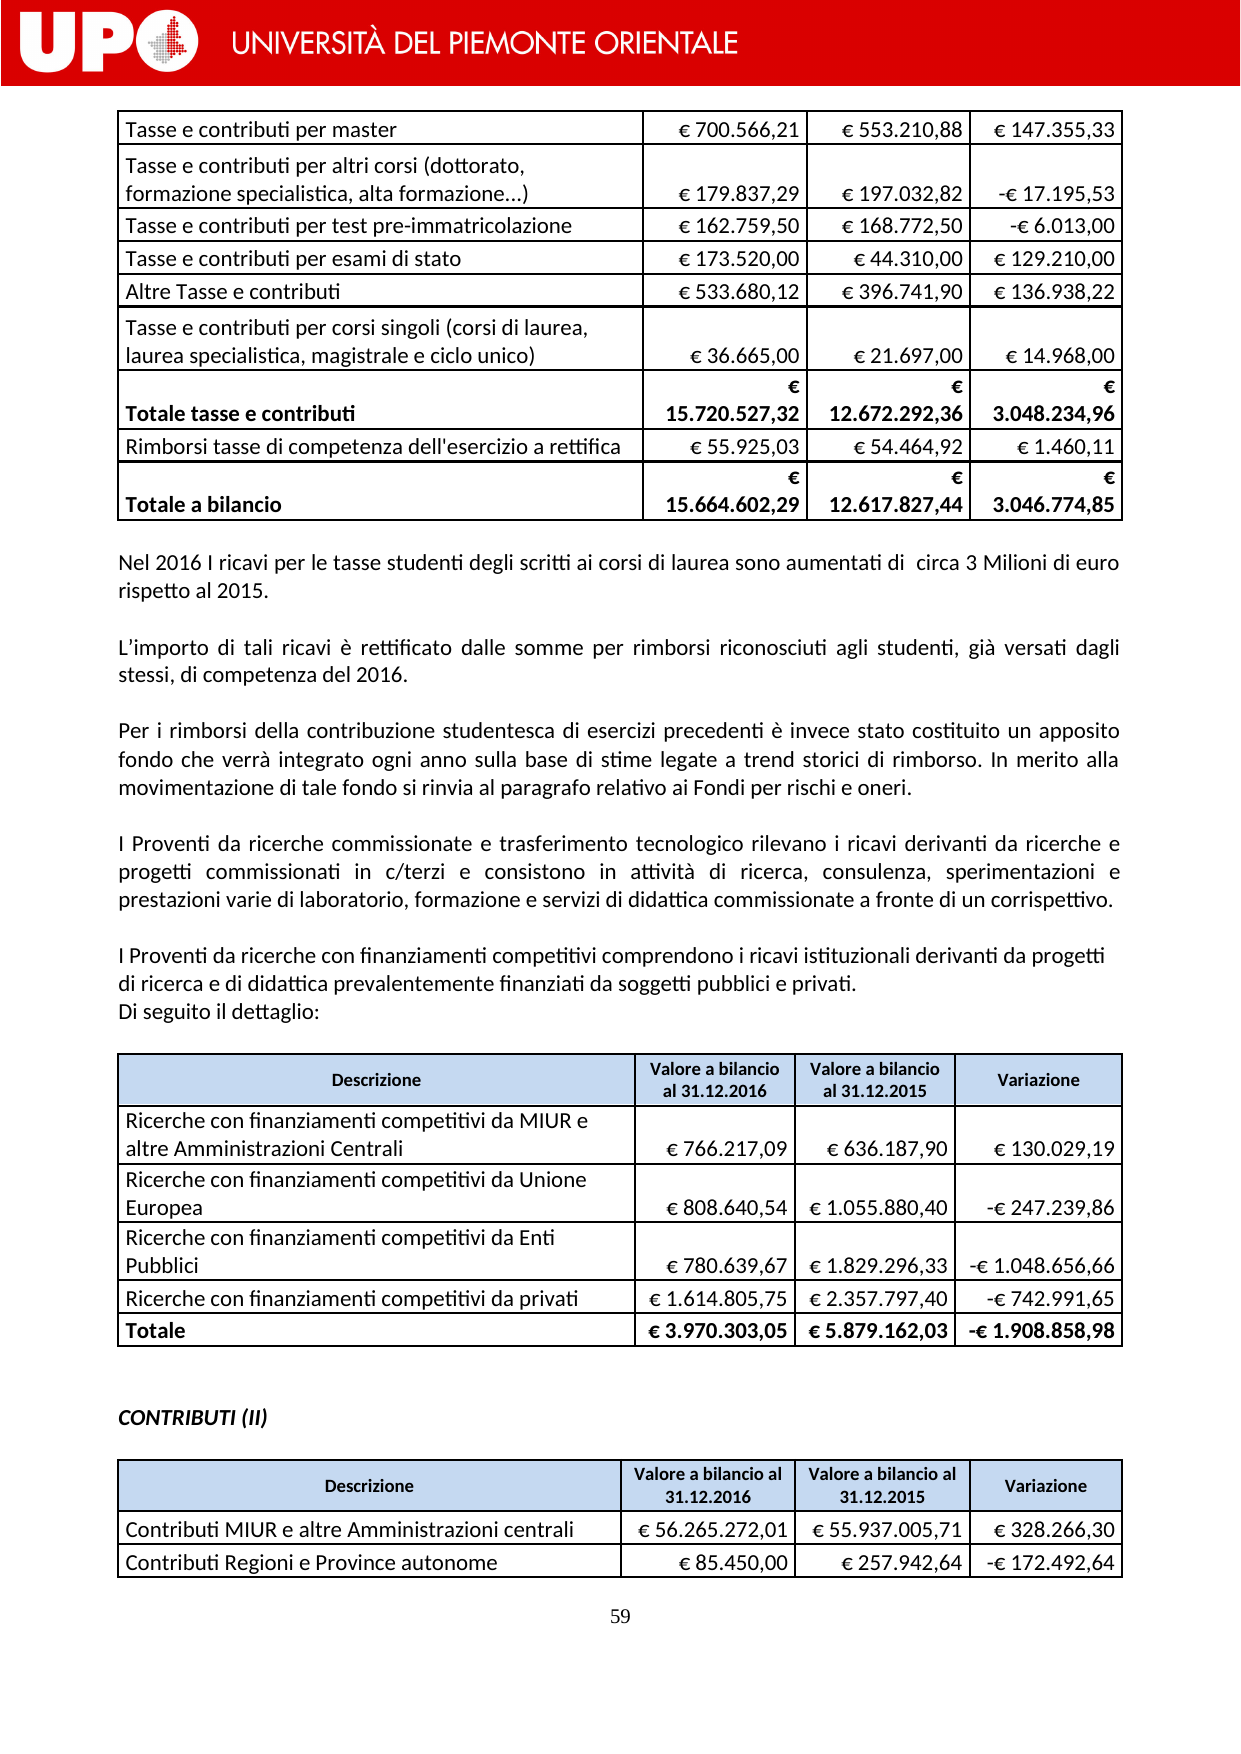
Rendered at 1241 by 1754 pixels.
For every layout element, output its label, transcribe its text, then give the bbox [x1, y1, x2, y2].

table_cell € 147.355,33 [971, 112, 1121, 143]
table_cell € 5.879.162,03 [796, 1314, 954, 1344]
table_cell -€ 172.492,64 [971, 1545, 1121, 1576]
table_cell Tasse e contributi per altri corsi (dottorato, formazione specialistica, alta formazione...) [119, 145, 642, 207]
table_cell Contributi MIUR e altre Amministrazioni centrali [119, 1512, 620, 1543]
table_header Variazione [971, 1461, 1121, 1510]
table_cell € 44.310,00 [808, 242, 969, 272]
table_cell Ricerche con finanziamenti competitivi da Enti Pubblici [119, 1223, 634, 1279]
table_cell € 54.464,92 [808, 430, 969, 460]
table_cell € 553.210,88 [808, 112, 969, 143]
table_cell € 3.046.774,85 [971, 463, 1121, 518]
table_cell Tasse e contributi per esami di stato [119, 242, 642, 272]
text CONTRIBUTI (II) [118, 1403, 1122, 1431]
table_cell Totale tasse e contributi [119, 371, 642, 427]
text L’importo di tali ricavi è rettificato dalle somme per rimborsi riconosciuti agli studenti, già versati dagli stessi, di competenza del 2016. [118, 633, 1122, 689]
table_cell € 396.741,90 [808, 275, 969, 305]
text Per i rimborsi della contribuzione studentesca di esercizi precedenti è invece stato costituito un apposito fondo che verrà integrato ogni anno sulla base di stime legate a trend storici di rimborso. In merito alla movimentazione di tale fondo si rinvia al paragrafo relativo ai Fondi per rischi e oneri. [118, 717, 1122, 801]
table_cell -€ 742.991,65 [956, 1281, 1121, 1312]
table_header Valore a bilancio al 31.12.2015 [796, 1055, 954, 1104]
table_cell € 766.217,09 [636, 1107, 794, 1163]
table_cell Tasse e contributi per corsi singoli (corsi di laurea, laurea specialistica, magistrale e ciclo unico) [119, 308, 642, 369]
table_cell € 636.187,90 [796, 1107, 954, 1163]
text I Proventi da ricerche commissionate e trasferimento tecnologico rilevano i ricavi derivanti da ricerche e progetti commissionati in c/terzi e consistono in attività di ricerca, consulenza, sperimentazioni e prestazioni varie di laboratorio, formazione e servizi di didattica commissionate a fronte di un corrispettivo. [118, 829, 1122, 913]
table_header Valore a bilancio al 31.12.2016 [622, 1461, 794, 1510]
table_cell € 56.265.272,01 [622, 1512, 794, 1543]
table_cell € 2.357.797,40 [796, 1281, 954, 1312]
table_cell -€ 1.908.858,98 [956, 1314, 1121, 1344]
table_cell € 15.720.527,32 [644, 371, 806, 427]
table_cell € 36.665,00 [644, 308, 806, 369]
table_cell € 15.664.602,29 [644, 463, 806, 518]
table_cell € 129.210,00 [971, 242, 1121, 272]
table_cell € 780.639,67 [636, 1223, 794, 1279]
table_header Variazione [956, 1055, 1121, 1104]
table_cell € 1.460,11 [971, 430, 1121, 460]
table_cell € 168.772,50 [808, 209, 969, 240]
text I Proventi da ricerche con finanziamenti competitivi comprendono i ricavi istituzionali derivanti da progetti di ricerca e di didattica prevalentemente finanziati da soggetti pubblici e privati. [118, 941, 1122, 997]
table_cell Contributi Regioni e Province autonome [119, 1545, 620, 1576]
table_cell Altre Tasse e contributi [119, 275, 642, 305]
table_cell € 197.032,82 [808, 145, 969, 207]
table_cell € 1.829.296,33 [796, 1223, 954, 1279]
table_header Valore a bilancio al 31.12.2016 [636, 1055, 794, 1104]
table_cell € 85.450,00 [622, 1545, 794, 1576]
table_cell € 173.520,00 [644, 242, 806, 272]
table_cell € 55.925,03 [644, 430, 806, 460]
table_cell Ricerche con finanziamenti competitivi da Unione Europea [119, 1165, 634, 1221]
table_cell -€ 247.239,86 [956, 1165, 1121, 1221]
table_cell Totale [119, 1314, 634, 1344]
table_cell € 136.938,22 [971, 275, 1121, 305]
table_cell -€ 6.013,00 [971, 209, 1121, 240]
table_cell € 12.617.827,44 [808, 463, 969, 518]
table_cell Rimborsi tasse di competenza dell'esercizio a rettifica [119, 430, 642, 460]
table_header Descrizione [119, 1461, 620, 1510]
table_cell € 328.266,30 [971, 1512, 1121, 1543]
table_cell Ricerche con finanziamenti competitivi da MIUR e altre Amministrazioni Centrali [119, 1107, 634, 1163]
table_cell € 808.640,54 [636, 1165, 794, 1221]
table_cell € 55.937.005,71 [796, 1512, 969, 1543]
table_header Valore a bilancio al 31.12.2015 [796, 1461, 969, 1510]
text Di seguito il dettaglio: [118, 997, 1122, 1025]
table_cell -€ 17.195,53 [971, 145, 1121, 207]
table_cell € 1.614.805,75 [636, 1281, 794, 1312]
table_cell Tasse e contributi per master [119, 112, 642, 143]
table_cell Totale a bilancio [119, 463, 642, 518]
text Nel 2016 I ricavi per le tasse studenti degli scritti ai corsi di laurea sono aumentati di circa 3 Milioni di euro rispetto al 2015. [118, 548, 1122, 604]
table_cell € 12.672.292,36 [808, 371, 969, 427]
table_cell € 162.759,50 [644, 209, 806, 240]
table_cell € 21.697,00 [808, 308, 969, 369]
table_cell € 257.942,64 [796, 1545, 969, 1576]
table_cell € 700.566,21 [644, 112, 806, 143]
table_cell € 179.837,29 [644, 145, 806, 207]
table_cell € 130.029,19 [956, 1107, 1121, 1163]
table_cell Ricerche con finanziamenti competitivi da privati [119, 1281, 634, 1312]
table_cell -€ 1.048.656,66 [956, 1223, 1121, 1279]
table_cell € 3.970.303,05 [636, 1314, 794, 1344]
table_cell € 533.680,12 [644, 275, 806, 305]
table_cell € 1.055.880,40 [796, 1165, 954, 1221]
table_header Descrizione [119, 1055, 634, 1104]
table_cell Tasse e contributi per test pre-immatricolazione [119, 209, 642, 240]
table_cell € 14.968,00 [971, 308, 1121, 369]
table_cell € 3.048.234,96 [971, 371, 1121, 427]
